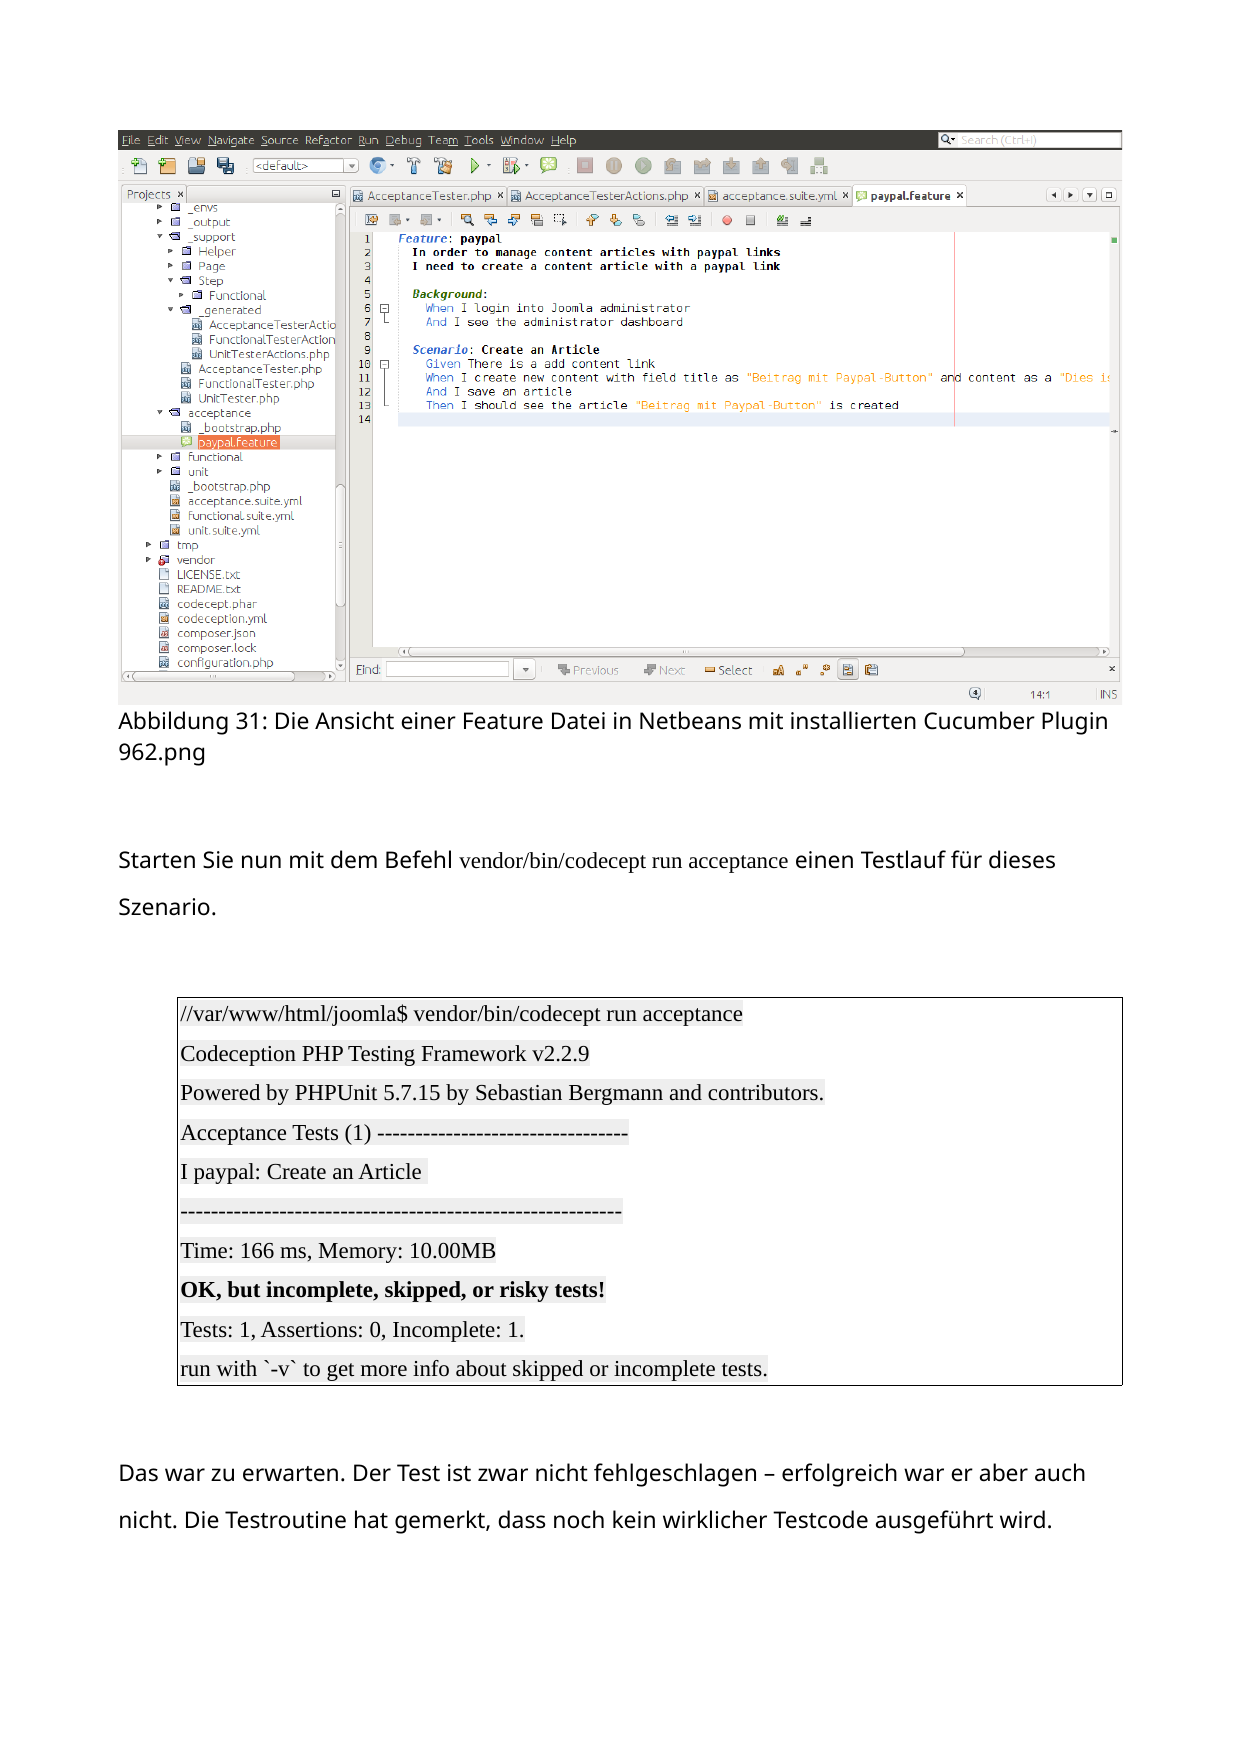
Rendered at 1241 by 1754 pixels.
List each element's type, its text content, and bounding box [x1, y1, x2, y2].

text Starten Sie nun mit dem Befehl vendor/bin/codecept run acceptance einen Testlauf für dieses Szenario. [118, 844, 1122, 922]
picture [118, 130, 1123, 705]
text //var/www/html/joomla$ vendor/bin/codecept run acceptance Codeception PHP Testing Framework v2.2.9 Powered by PHPUnit 5.7.15 by Sebastian Bergmann and contributors. Acceptance Tests (1) --------------------------------- I paypal: Create an Article ---------------------------------------------------------- Time: 166 ms, Memory: 10.00MB OK, but incomplete, skipped, or risky tests! Tests: 1, Assertions: 0, Incomplete: 1. run with `-v` to get more info about skipped or incomplete tests. [178, 998, 1122, 1385]
text Das war zu erwarten. Der Test ist zwar nicht fehlgeschlagen – erfolgreich war er aber auch nicht. Die Testroutine hat gemerkt, dass noch kein wirklicher Testcode ausgeführt wird. [118, 1457, 1122, 1535]
text Abbildung 31: Die Ansicht einer Feature Datei in Netbeans mit installierten Cucumber Plugin 962.png [118, 705, 1122, 767]
